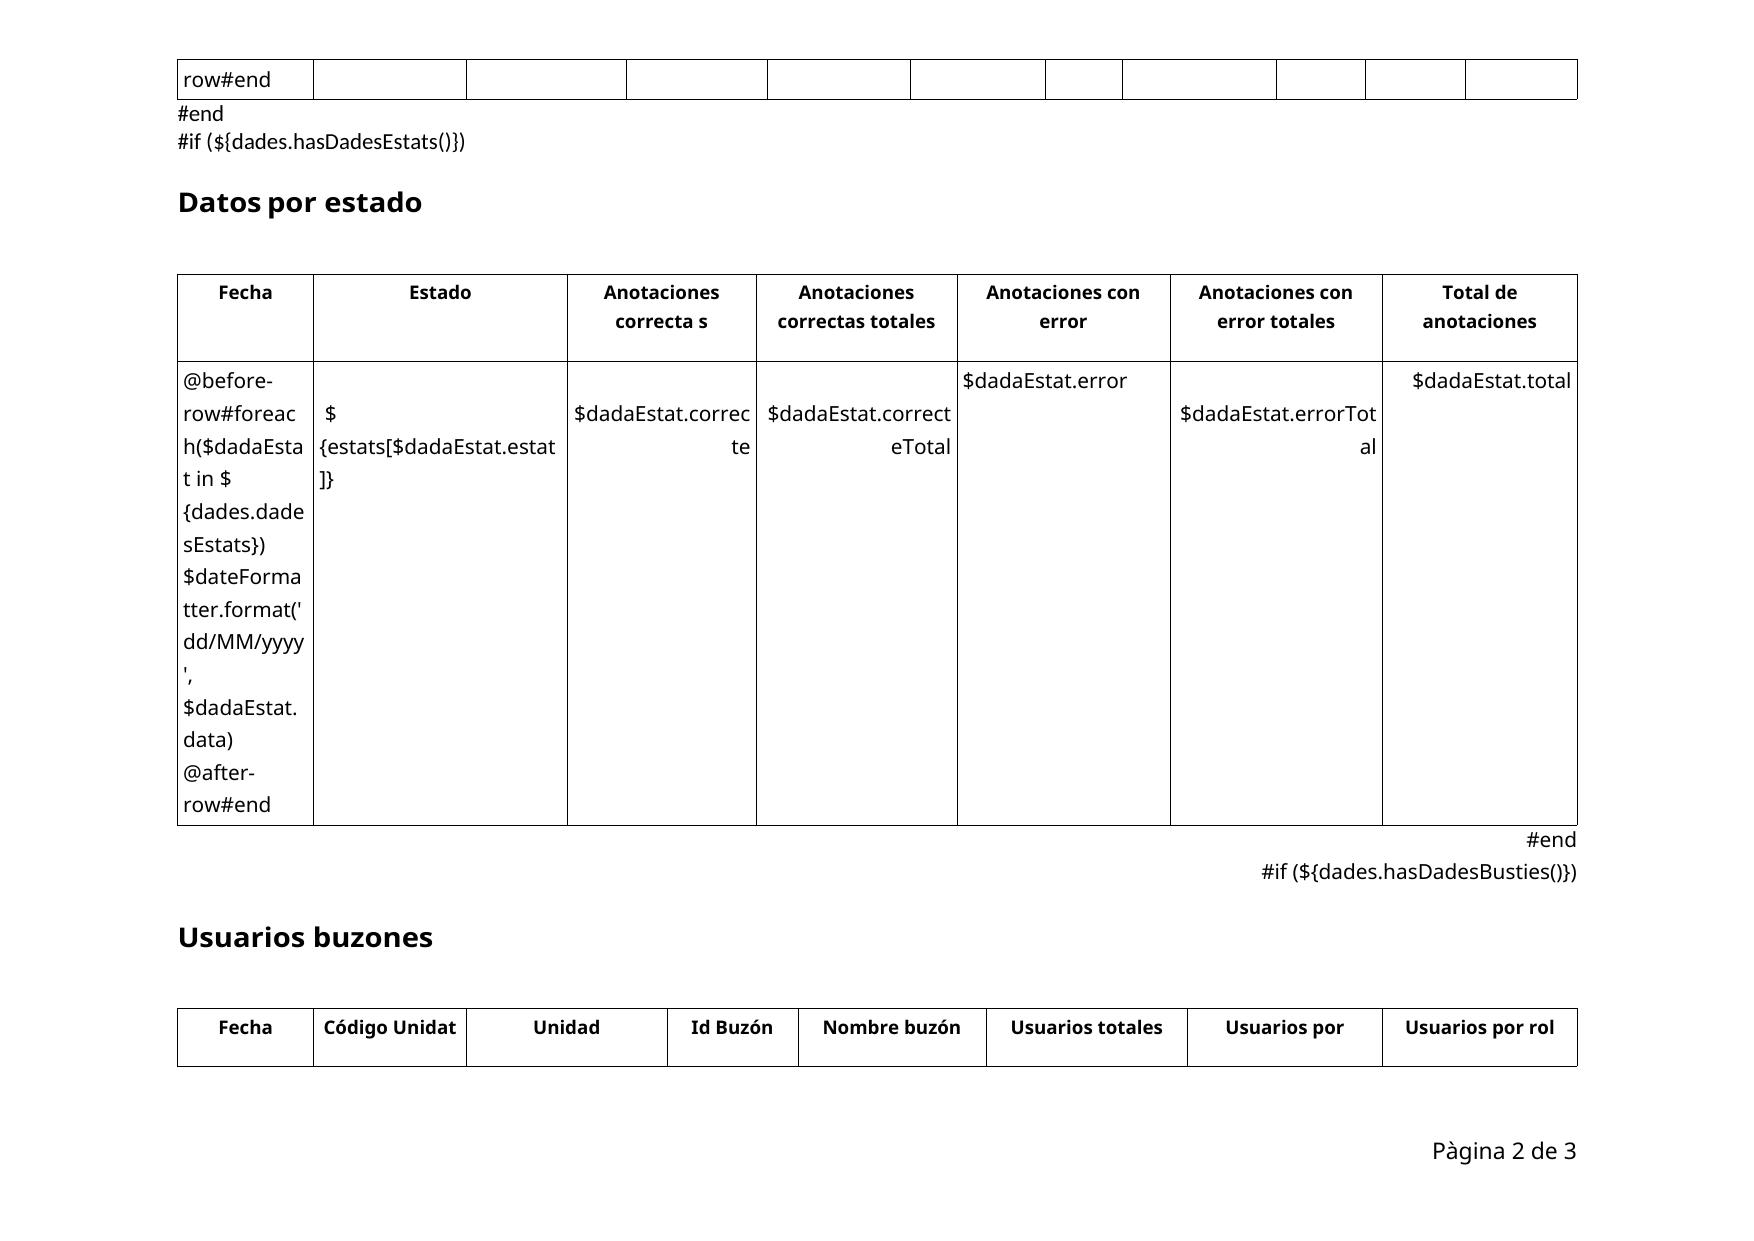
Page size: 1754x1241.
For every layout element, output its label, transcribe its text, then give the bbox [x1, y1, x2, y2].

table_header Código Unidat [314, 1009, 466, 1066]
text #end [177, 100, 1577, 127]
table_cell [627, 60, 767, 99]
table_header Anotaciones con error [958, 275, 1170, 361]
table_cell [911, 60, 1045, 99]
table_header Fecha [178, 1009, 313, 1066]
text Usuarios buzones [177, 918, 1577, 955]
text Datos por estado [177, 183, 1577, 220]
table_cell [314, 60, 466, 99]
table_cell $dadaEstat.errorTotal [1171, 362, 1382, 825]
table_header Usuarios por rol [1383, 1009, 1577, 1066]
text #if (${dades.hasDadesEstats()}) [177, 127, 1577, 155]
table_cell $dadaEstat.correcteTotal [757, 362, 957, 825]
table_cell row#end [178, 60, 313, 99]
table_header Total de anotaciones [1383, 275, 1577, 361]
table_header Anotaciones correctas totales [757, 275, 957, 361]
table_header Anotaciones con error totales [1171, 275, 1382, 361]
text #if (${dades.hasDadesBusties()}) [177, 857, 1577, 886]
table_header Unidad [467, 1009, 667, 1066]
table_cell [1366, 60, 1465, 99]
table_cell [1123, 60, 1276, 99]
table_header Id Buzón [668, 1009, 798, 1066]
table_cell [1277, 60, 1365, 99]
table_header Usuarios por [1188, 1009, 1382, 1066]
table_cell $dadaEstat.total [1383, 362, 1577, 825]
table_header Fecha [178, 275, 313, 361]
table_cell $dadaEstat.correcte [568, 362, 756, 825]
table_cell [1466, 60, 1577, 99]
table_cell [768, 60, 910, 99]
table_header Anotaciones correcta s [568, 275, 756, 361]
table_cell @before-row#foreach($dadaEstat in ${dades.dadesEstats}) $dateFormatter.format('dd/MM/yyyy', $dadaEstat.data) @after-row#end [178, 362, 313, 825]
table_cell ${estats[$dadaEstat.estat]} [314, 362, 567, 825]
table_cell [1046, 60, 1122, 99]
table_header Nombre buzón [799, 1009, 986, 1066]
table_cell [467, 60, 626, 99]
text #end [177, 826, 1577, 853]
table_header Estado [314, 275, 567, 361]
table_cell $dadaEstat.error [958, 362, 1170, 825]
table_header Usuarios totales [987, 1009, 1187, 1066]
